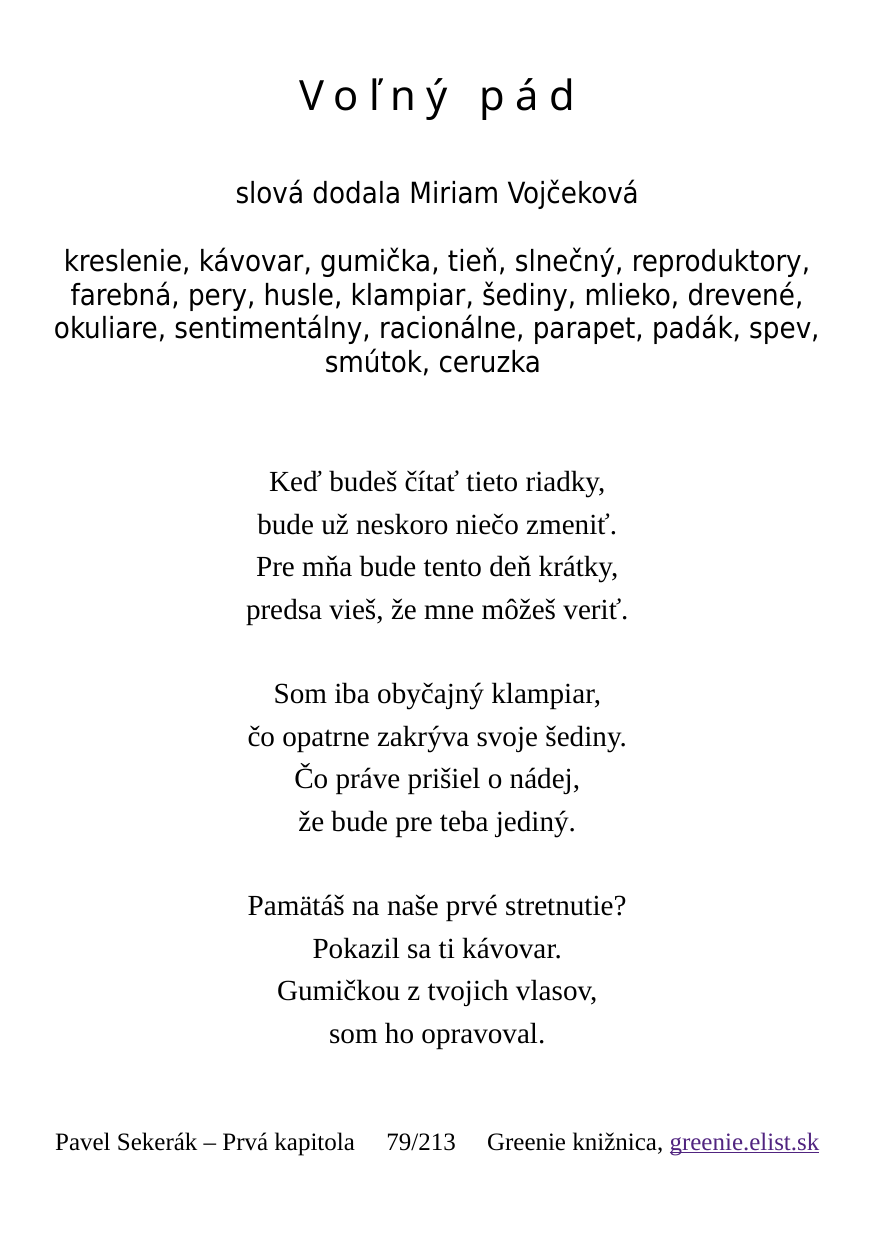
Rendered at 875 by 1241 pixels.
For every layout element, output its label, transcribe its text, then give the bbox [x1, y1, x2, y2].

text Som iba obyčajný klampiar, [41, 677, 833, 710]
text Pokazil sa ti kávovar. [41, 931, 833, 964]
subtitle Voľný pád [41, 66, 833, 123]
text Gumičkou z tvojich vlasov, [41, 973, 833, 1007]
text kreslenie, kávovar, gumička, tieň, slnečný, reproduktory, farebná, pery, husle, klampiar, šediny, mlieko, drevené, okuliare, sentimentálny, racionálne, parapet, padák, spev, smútok, ceruzka [41, 244, 833, 380]
text Pamätáš na naše prvé stretnutie? [41, 888, 833, 922]
text som ho opravoval. [41, 1016, 833, 1049]
text Čo práve prišiel o nádej, [41, 761, 833, 795]
text predsa vieš, že mne môžeš veriť. [41, 592, 833, 625]
text že bude pre teba jediný. [41, 804, 833, 837]
text čo opatrne zakrýva svoje šediny. [41, 719, 833, 752]
text slová dodala Miriam Vojčeková [41, 176, 833, 210]
text Keď budeš čítať tieto riadky, [41, 464, 833, 498]
text bude už neskoro niečo zmeniť. [41, 507, 833, 541]
text Pre mňa bude tento deň krátky, [41, 549, 833, 583]
